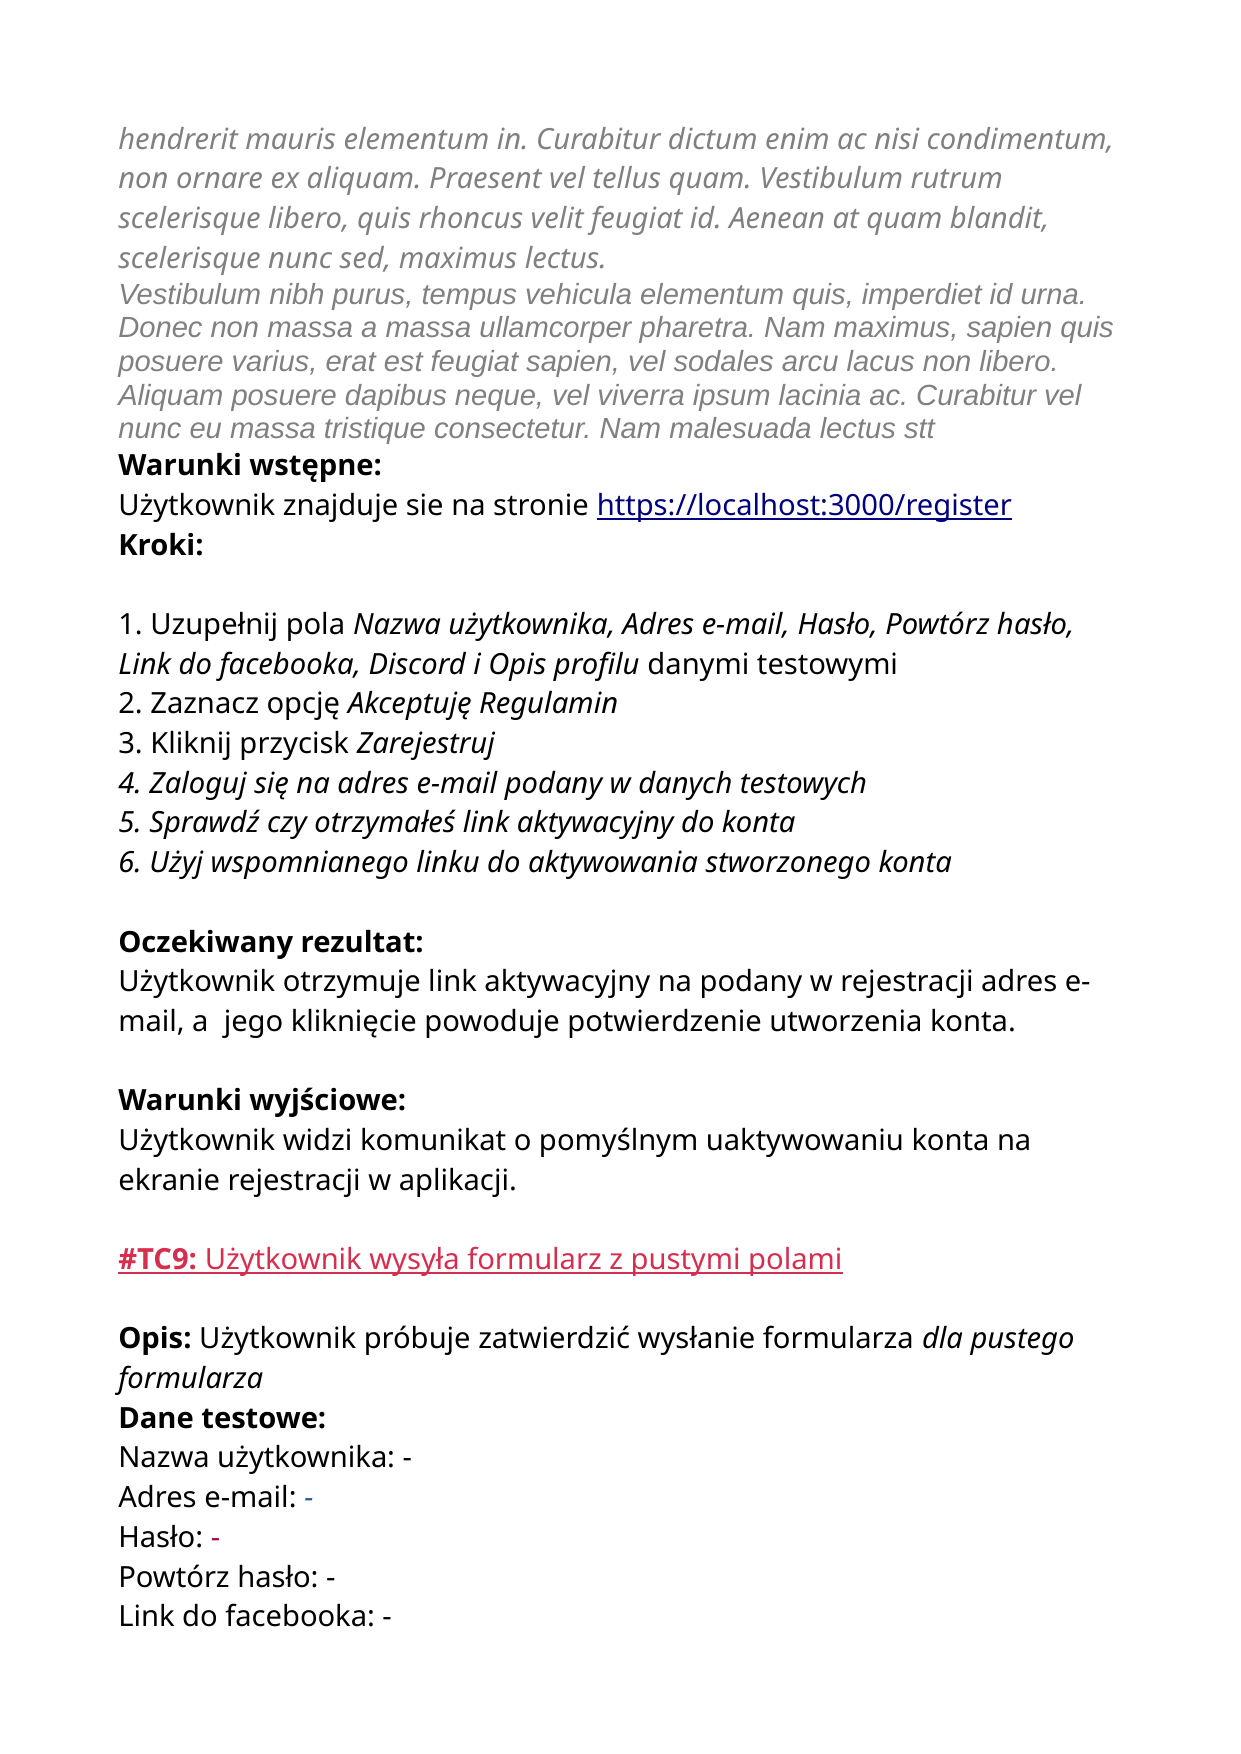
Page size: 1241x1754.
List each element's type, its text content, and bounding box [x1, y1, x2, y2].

text Powtórz hasło: - [118, 1556, 1122, 1596]
text 1. Uzupełnij pola Nazwa użytkownika, Adres e-mail, Hasło, Powtórz hasło, Link do facebooka, Discord i Opis profilu danymi testowymi [118, 603, 1122, 683]
text Oczekiwany rezultat: [118, 921, 1122, 961]
text hendrerit mauris elementum in. Curabitur dictum enim ac nisi condimentum, non ornare ex aliquam. Praesent vel tellus quam. Vestibulum rutrum scelerisque libero, quis rhoncus velit feugiat id. Aenean at quam blandit, scelerisque nunc sed, maximus lectus. [118, 118, 1122, 277]
text Adres e-mail: - [118, 1476, 1122, 1516]
text 6. Użyj wspomnianego linku do aktywowania stworzonego konta [118, 841, 1122, 881]
text Użytkownik widzi komunikat o pomyślnym uaktywowaniu konta na ekranie rejestracji w aplikacji. [118, 1119, 1122, 1199]
text Nazwa użytkownika: - [118, 1437, 1122, 1476]
text Kroki: [118, 524, 1122, 564]
text Warunki wstępne: [118, 444, 1122, 484]
text #TC9: Użytkownik wysyła formularz z pustymi polami [118, 1238, 1122, 1278]
text Vestibulum nibh purus, tempus vehicula elementum quis, imperdiet id urna. Donec non massa a massa ullamcorper pharetra. Nam maximus, sapien quis posuere varius, erat est feugiat sapien, vel sodales arcu lacus non libero. Aliquam posuere dapibus neque, vel viverra ipsum lacinia ac. Curabitur vel nunc eu massa tristique consectetur. Nam malesuada lectus stt [118, 277, 1122, 444]
text Hasło: - [118, 1516, 1122, 1556]
text Link do facebooka: - [118, 1596, 1122, 1635]
text 3. Kliknij przycisk Zarejestruj [118, 722, 1122, 762]
text 4. Zaloguj się na adres e-mail podany w danych testowych [118, 762, 1122, 802]
text Opis: Użytkownik próbuje zatwierdzić wysłanie formularza dla pustego formularza [118, 1318, 1122, 1397]
text Użytkownik otrzymuje link aktywacyjny na podany w rejestracji adres e-mail, a jego kliknięcie powoduje potwierdzenie utworzenia konta. [118, 961, 1122, 1040]
text Dane testowe: [118, 1397, 1122, 1437]
text 5. Sprawdź czy otrzymałeś link aktywacyjny do konta [118, 802, 1122, 841]
text Warunki wyjściowe: [118, 1079, 1122, 1119]
text 2. Zaznacz opcję Akceptuję Regulamin [118, 683, 1122, 722]
text Użytkownik znajduje sie na stronie https://localhost:3000/register [118, 484, 1122, 524]
